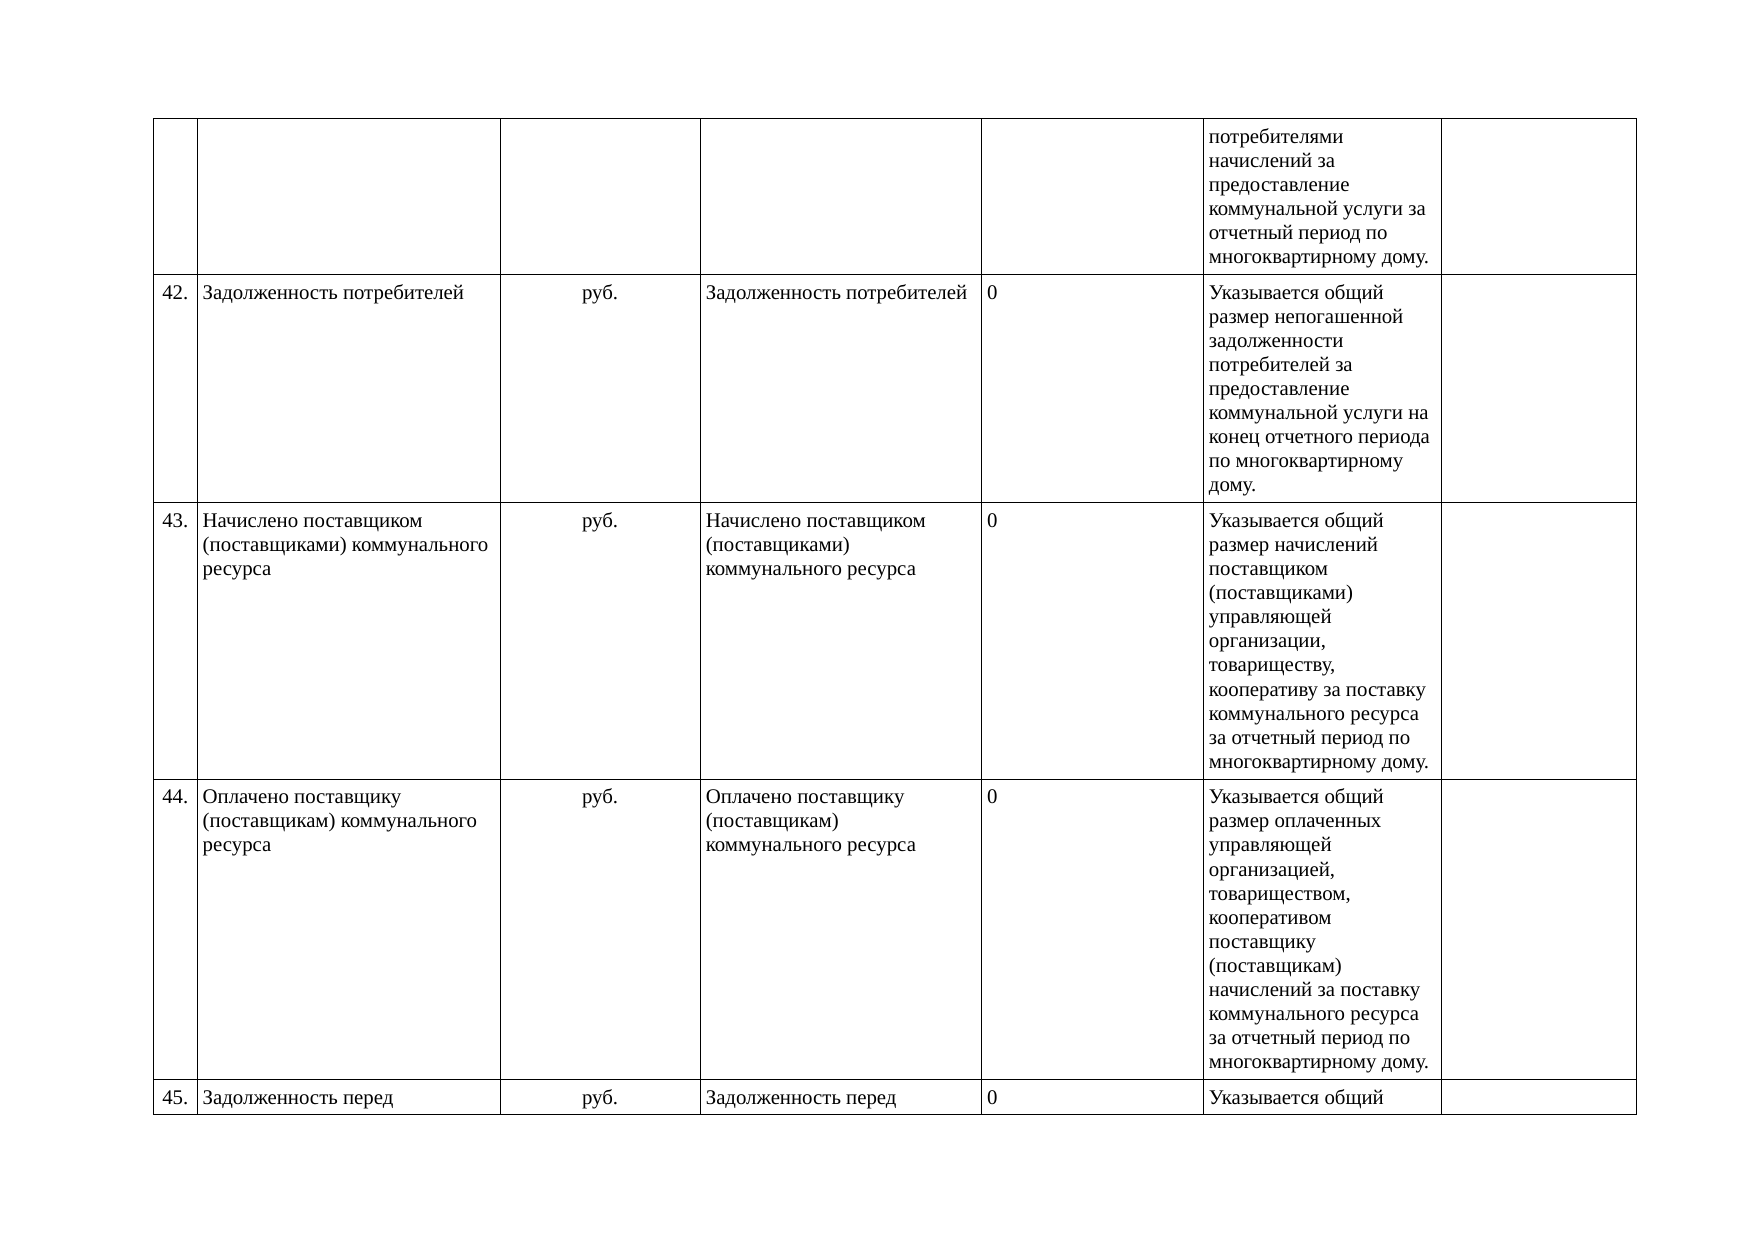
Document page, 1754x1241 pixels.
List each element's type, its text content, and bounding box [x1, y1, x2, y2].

table_cell Оплачено поставщику (поставщикам) коммунального ресурса [701, 780, 981, 1079]
table_cell Оплачено поставщику (поставщикам) коммунального ресурса [198, 780, 500, 1079]
table_cell [154, 119, 197, 274]
table_cell [982, 119, 1203, 274]
table_cell потребителями начислений за предоставление коммунальной услуги за отчетный период по многоквартирному дому. [1204, 119, 1441, 274]
table_cell [1442, 119, 1636, 274]
table_cell 45. [154, 1080, 197, 1114]
table_cell [1442, 503, 1636, 778]
table_cell 0 [982, 780, 1203, 1079]
table_cell Задолженность перед [701, 1080, 981, 1114]
table_cell 0 [982, 275, 1203, 502]
table_cell Задолженность потребителей [701, 275, 981, 502]
table_cell [501, 119, 700, 274]
table_cell [1442, 275, 1636, 502]
table_cell 43. [154, 503, 197, 778]
table_cell [701, 119, 981, 274]
table_cell руб. [501, 780, 700, 1079]
table_cell руб. [501, 1080, 700, 1114]
table_cell Задолженность перед [198, 1080, 500, 1114]
table_cell Указывается общий размер непогашенной задолженности потребителей за предоставление коммунальной услуги на конец отчетного периода по многоквартирному дому. [1204, 275, 1441, 502]
table_cell 42. [154, 275, 197, 502]
table_cell руб. [501, 275, 700, 502]
table_cell Начислено поставщиком (поставщиками) коммунального ресурса [701, 503, 981, 778]
table_cell Указывается общий размер начислений поставщиком (поставщиками) управляющей организации, товариществу, кооперативу за поставку коммунального ресурса за отчетный период по многоквартирному дому. [1204, 503, 1441, 778]
table_cell [1442, 780, 1636, 1079]
table_cell [198, 119, 500, 274]
table_cell [1442, 1080, 1636, 1114]
table_cell Указывается общий [1204, 1080, 1441, 1114]
table_cell 0 [982, 1080, 1203, 1114]
table_cell Задолженность потребителей [198, 275, 500, 502]
table_cell Начислено поставщиком (поставщиками) коммунального ресурса [198, 503, 500, 778]
table_cell руб. [501, 503, 700, 778]
table_cell Указывается общий размер оплаченных управляющей организацией, товариществом, кооперативом поставщику (поставщикам) начислений за поставку коммунального ресурса за отчетный период по многоквартирному дому. [1204, 780, 1441, 1079]
table_cell 44. [154, 780, 197, 1079]
table_cell 0 [982, 503, 1203, 778]
